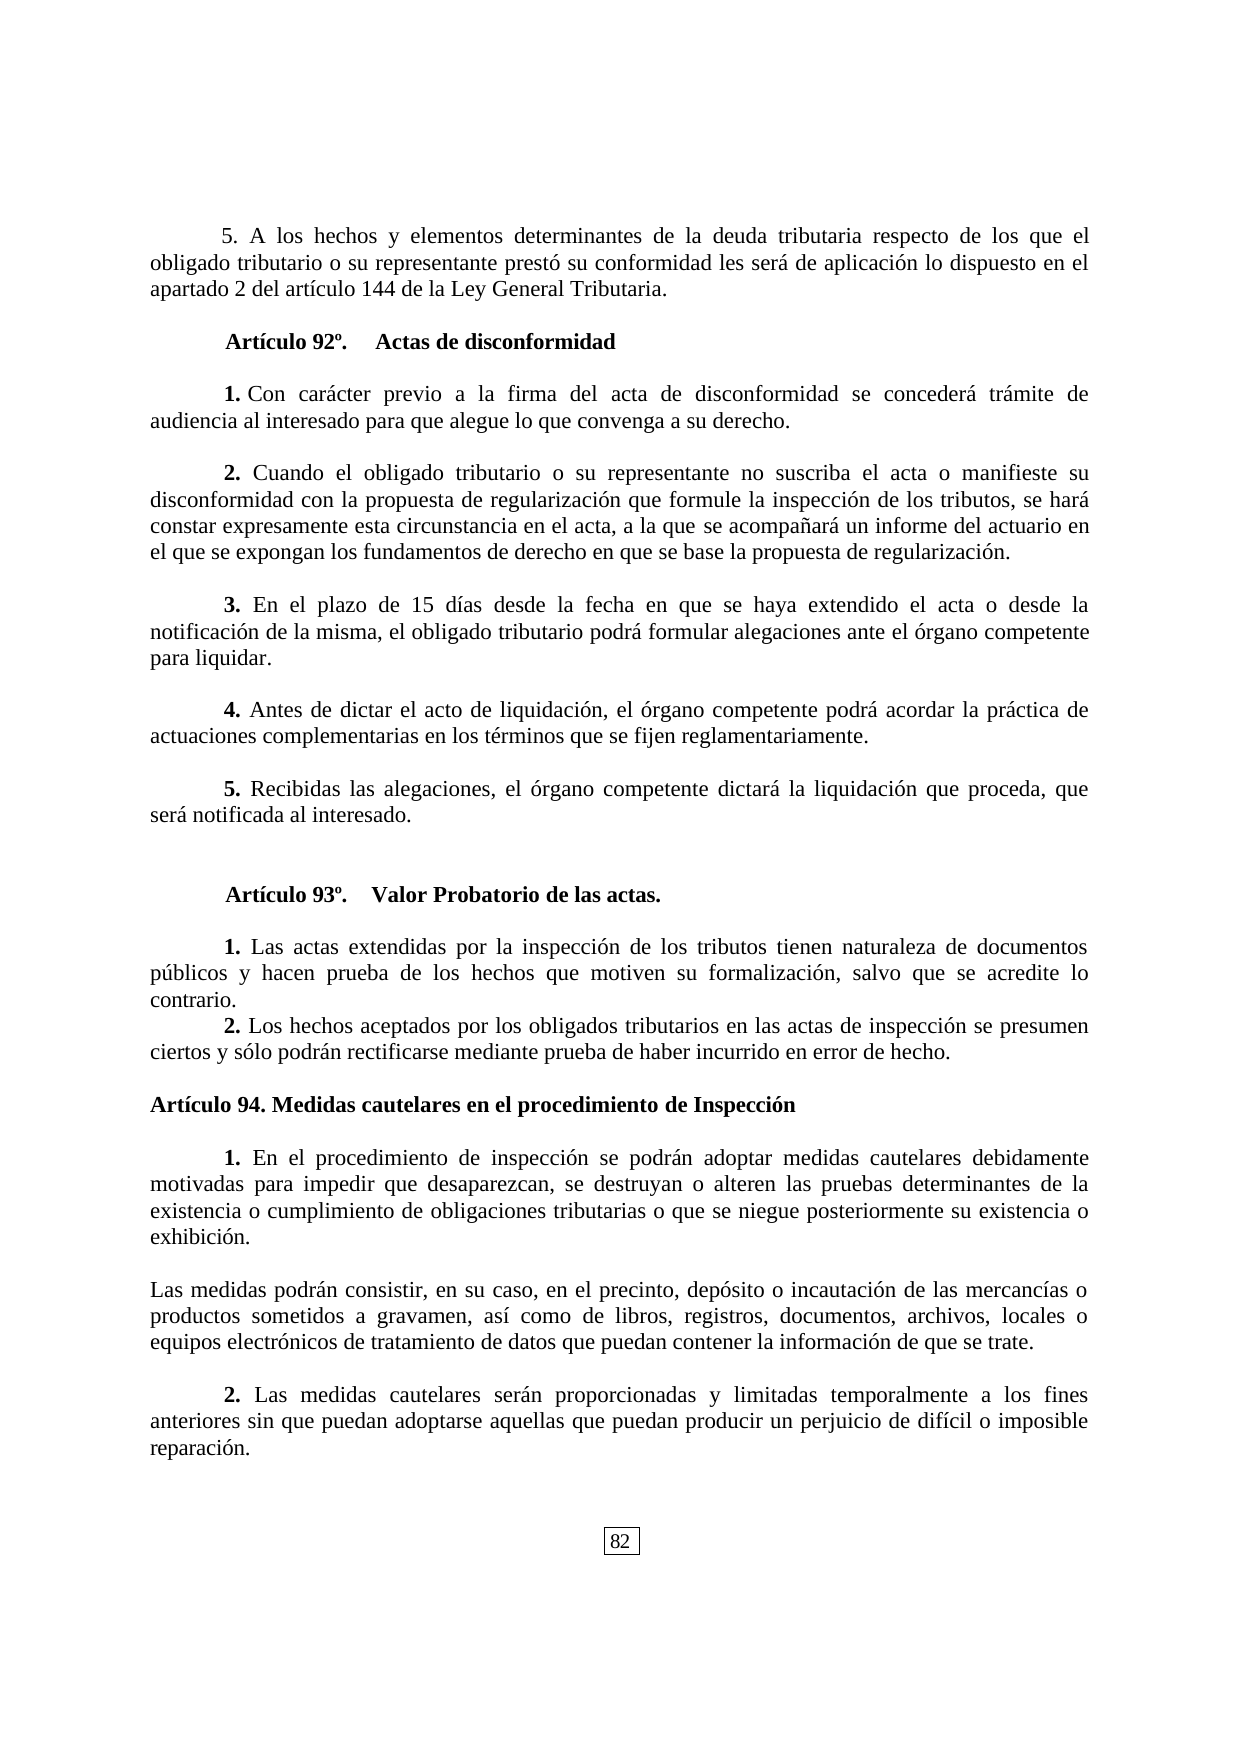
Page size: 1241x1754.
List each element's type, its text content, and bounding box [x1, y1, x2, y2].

list Recibidas las alegaciones, el órgano competente dictará la liquidación que proceda, que será notificada al interesado. [150, 776, 1090, 827]
list Con carácter previo a la firma del acta de disconformidad se concederá trámite de audiencia al interesado para que alegue lo que convenga a su derecho. [150, 380, 1089, 433]
subtitle Artículo 94. Medidas cautelares en el procedimiento de Inspección [150, 1091, 1103, 1118]
list A los hechos y elementos determinantes de la deuda tributaria respecto de los que el obligado tributario o su representante prestó su conformidad les será de aplicación lo dispuesto en el apartado 2 del artículo 144 de la Ley General Tributaria. [150, 222, 1091, 301]
list Los hechos aceptados por los obligados tributarios en las actas de inspección se presumen ciertos y sólo podrán rectificarse mediante prueba de haber incurrido en error de hecho. [150, 1012, 1090, 1065]
list Las medidas cautelares serán proporcionadas y limitadas temporalmente a los fines anteriores sin que puedan adoptarse aquellas que puedan producir un perjuicio de difícil o imposible reparación. [150, 1381, 1090, 1460]
list Cuando el obligado tributario o su representante no suscriba el acta o manifieste su disconformidad con la propuesta de regularización que formule la inspección de los tributos, se hará constar expresamente esta circunstancia en el acta, a la que se acompañará un informe del actuario en el que se expongan los fundamentos de derecho en que se base la propuesta de regularización. [150, 459, 1091, 565]
subtitle Artículo 92º. Actas de disconformidad [225, 328, 1103, 354]
list Las actas extendidas por la inspección de los tributos tienen naturaleza de documentos públicos y hacen prueba de los hechos que motiven su formalización, salvo que se acredite lo contrario. [150, 933, 1090, 1012]
list Antes de dictar el acto de liquidación, el órgano competente podrá acordar la práctica de actuaciones complementarias en los términos que se fijen reglamentariamente. [150, 697, 1091, 749]
list En el procedimiento de inspección se podrán adoptar medidas cautelares debidamente motivadas para impedir que desaparezcan, se destruyan o alteren las pruebas determinantes de la existencia o cumplimiento de obligaciones tributarias o que se niegue posteriormente su existencia o exhibición. [150, 1144, 1091, 1249]
list En el plazo de 15 días desde la fecha en que se haya extendido el acta o desde la notificación de la misma, el obligado tributario podrá formular alegaciones ante el órgano competente para liquidar. [150, 591, 1090, 670]
text Las medidas podrán consistir, en su caso, en el precinto, depósito o incautación de las mercancías o productos sometidos a gravamen, así como de libros, registros, documentos, archivos, locales o equipos electrónicos de tratamiento de datos que puedan contener la información de que se trate. [150, 1276, 1090, 1355]
subtitle Artículo 93º. Valor Probatorio de las actas. [225, 881, 1103, 907]
